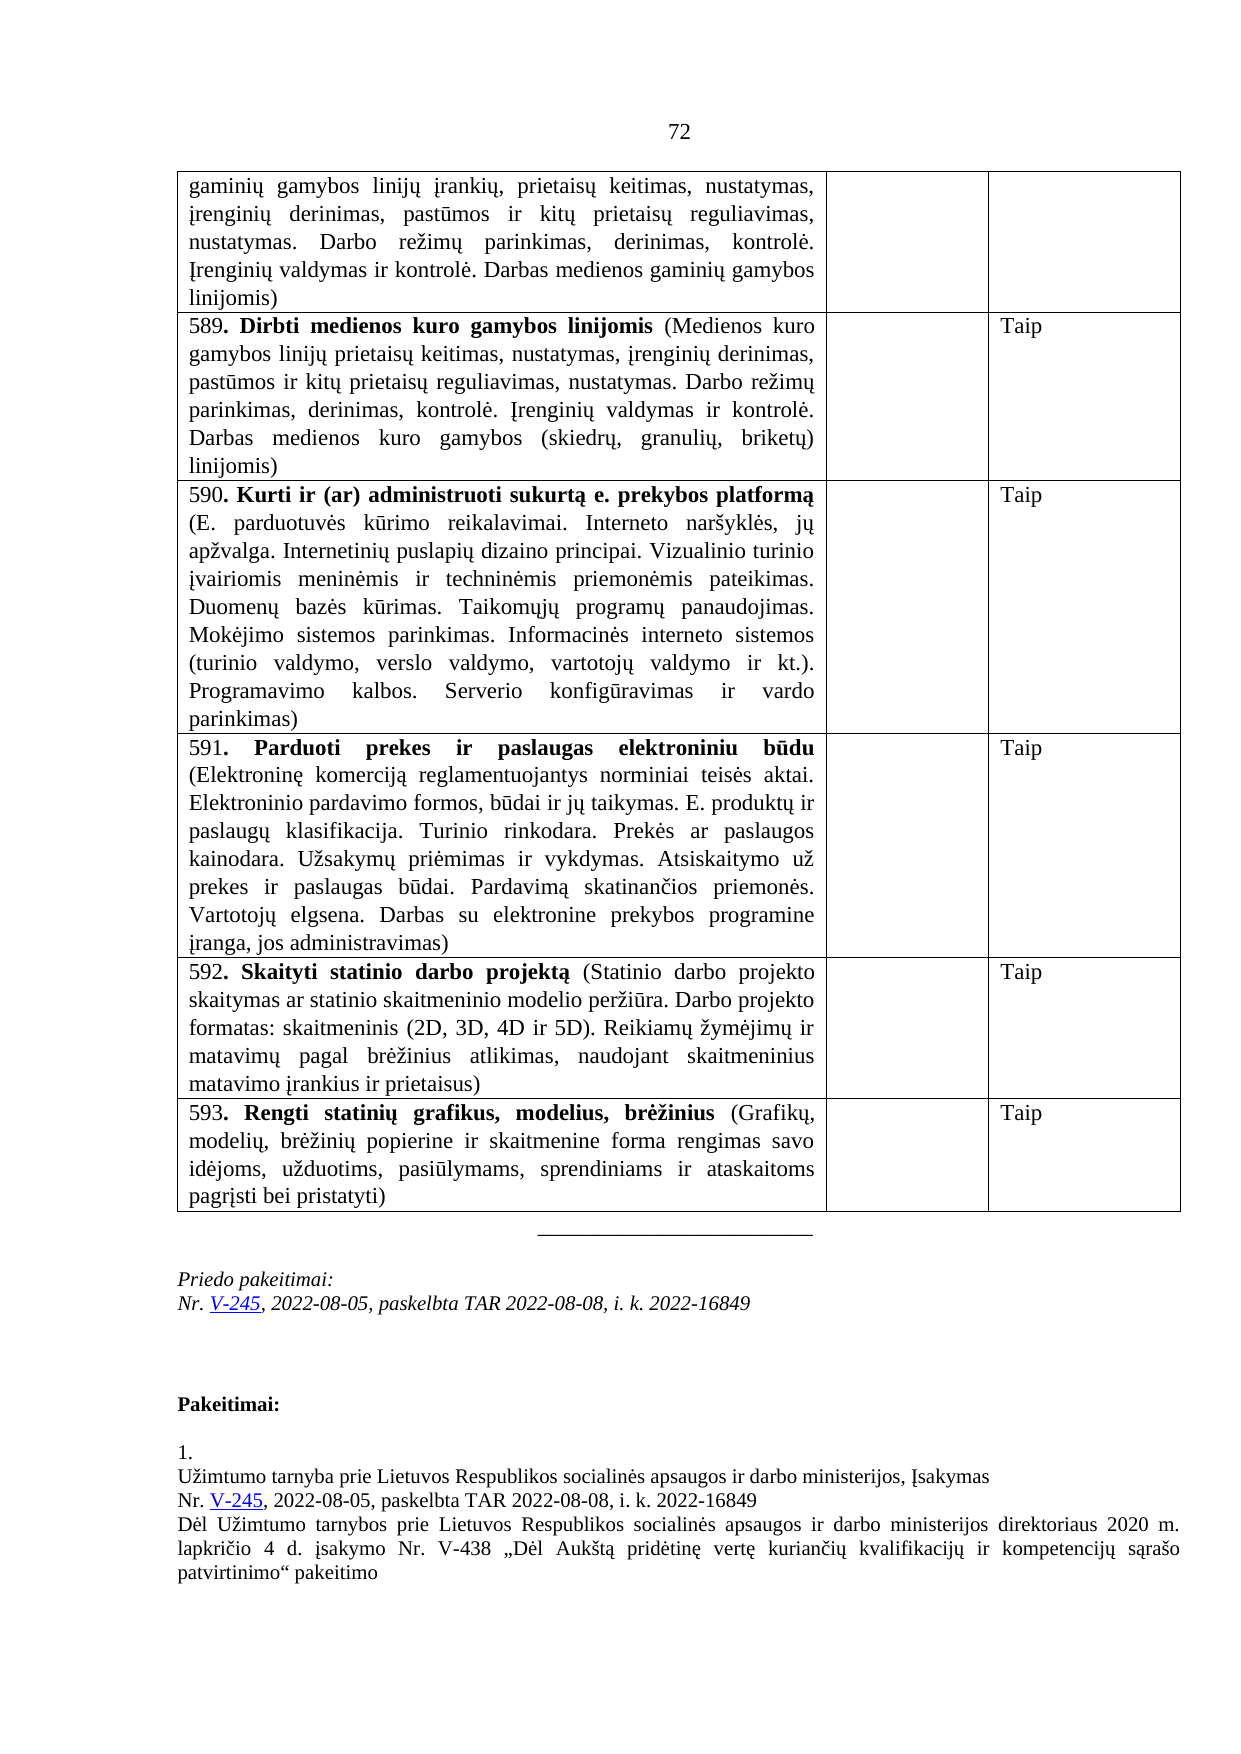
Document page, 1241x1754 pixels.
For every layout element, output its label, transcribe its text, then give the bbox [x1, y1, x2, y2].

table_cell [989, 172, 1180, 312]
table_cell Taip [989, 958, 1180, 1098]
table_cell Taip [989, 481, 1180, 733]
table_cell [827, 1099, 988, 1211]
text Nr. V-245, 2022-08-05, paskelbta TAR 2022-08-08, i. k. 2022-16849 [177, 1291, 1181, 1315]
table_cell gaminių gamybos linijų įrankių, prietaisų keitimas, nustatymas, įrenginių derinimas, pastūmos ir kitų prietaisų reguliavimas, nustatymas. Darbo režimų parinkimas, derinimas, kontrolė. Įrenginių valdymas ir kontrolė. Darbas medienos gaminių gamybos linijomis) [178, 172, 826, 312]
table_cell [827, 734, 988, 957]
table_cell Taip [989, 313, 1180, 480]
text Dėl Užimtumo tarnybos prie Lietuvos Respublikos socialinės apsaugos ir darbo ministerijos direktoriaus 2020 m. lapkričio 4 d. įsakymo Nr. V-438 „Dėl Aukštą pridėtinę vertę kuriančių kvalifikacijų ir kompetencijų sąrašo patvirtinimo“ pakeitimo [177, 1512, 1181, 1584]
table_cell 592. Skaityti statinio darbo projektą (Statinio darbo projekto skaitymas ar statinio skaitmeninio modelio peržiūra. Darbo projekto formatas: skaitmeninis (2D, 3D, 4D ir 5D). Reikiamų žymėjimų ir matavimų pagal brėžinius atlikimas, naudojant skaitmeninius matavimo įrankius ir prietaisus) [178, 958, 826, 1098]
table_cell [827, 172, 988, 312]
table_cell Taip [989, 1099, 1180, 1211]
table_cell [827, 313, 988, 480]
table_cell 593. Rengti statinių grafikus, modelius, brėžinius (Grafikų, modelių, brėžinių popierine ir skaitmenine forma rengimas savo idėjoms, užduotims, pasiūlymams, sprendiniams ir ataskaitoms pagrįsti bei pristatyti) [178, 1099, 826, 1211]
text Nr. V-245, 2022-08-05, paskelbta TAR 2022-08-08, i. k. 2022-16849 [177, 1488, 1181, 1512]
table_cell 589. Dirbti medienos kuro gamybos linijomis (Medienos kuro gamybos linijų prietaisų keitimas, nustatymas, įrenginių derinimas, pastūmos ir kitų prietaisų reguliavimas, nustatymas. Darbo režimų parinkimas, derinimas, kontrolė. Įrenginių valdymas ir kontrolė. Darbas medienos kuro gamybos (skiedrų, granulių, briketų) linijomis) [178, 313, 826, 480]
text Priedo pakeitimai: [177, 1267, 1181, 1291]
table_cell 591. Parduoti prekes ir paslaugas elektroniniu būdu (Elektroninę komerciją reglamentuojantys norminiai teisės aktai. Elektroninio pardavimo formos, būdai ir jų taikymas. E. produktų ir paslaugų klasifikacija. Turinio rinkodara. Prekės ar paslaugos kainodara. Užsakymų priėmimas ir vykdymas. Atsiskaitymo už prekes ir paslaugas būdai. Pardavimą skatinančios priemonės. Vartotojų elgsena. Darbas su elektronine prekybos programine įranga, jos administravimas) [178, 734, 826, 957]
text 1. [177, 1440, 1181, 1464]
text ________________________ [177, 1212, 1181, 1238]
text Užimtumo tarnyba prie Lietuvos Respublikos socialinės apsaugos ir darbo ministerijos, Įsakymas [177, 1464, 1181, 1488]
table_cell 590. Kurti ir (ar) administruoti sukurtą e. prekybos platformą (E. parduotuvės kūrimo reikalavimai. Interneto naršyklės, jų apžvalga. Internetinių puslapių dizaino principai. Vizualinio turinio įvairiomis meninėmis ir techninėmis priemonėmis pateikimas. Duomenų bazės kūrimas. Taikomųjų programų panaudojimas. Mokėjimo sistemos parinkimas. Informacinės interneto sistemos (turinio valdymo, verslo valdymo, vartotojų valdymo ir kt.). Programavimo kalbos. Serverio konfigūravimas ir vardo parinkimas) [178, 481, 826, 733]
table_cell [827, 481, 988, 733]
text Pakeitimai: [177, 1392, 1181, 1416]
table_cell [827, 958, 988, 1098]
table_cell Taip [989, 734, 1180, 957]
